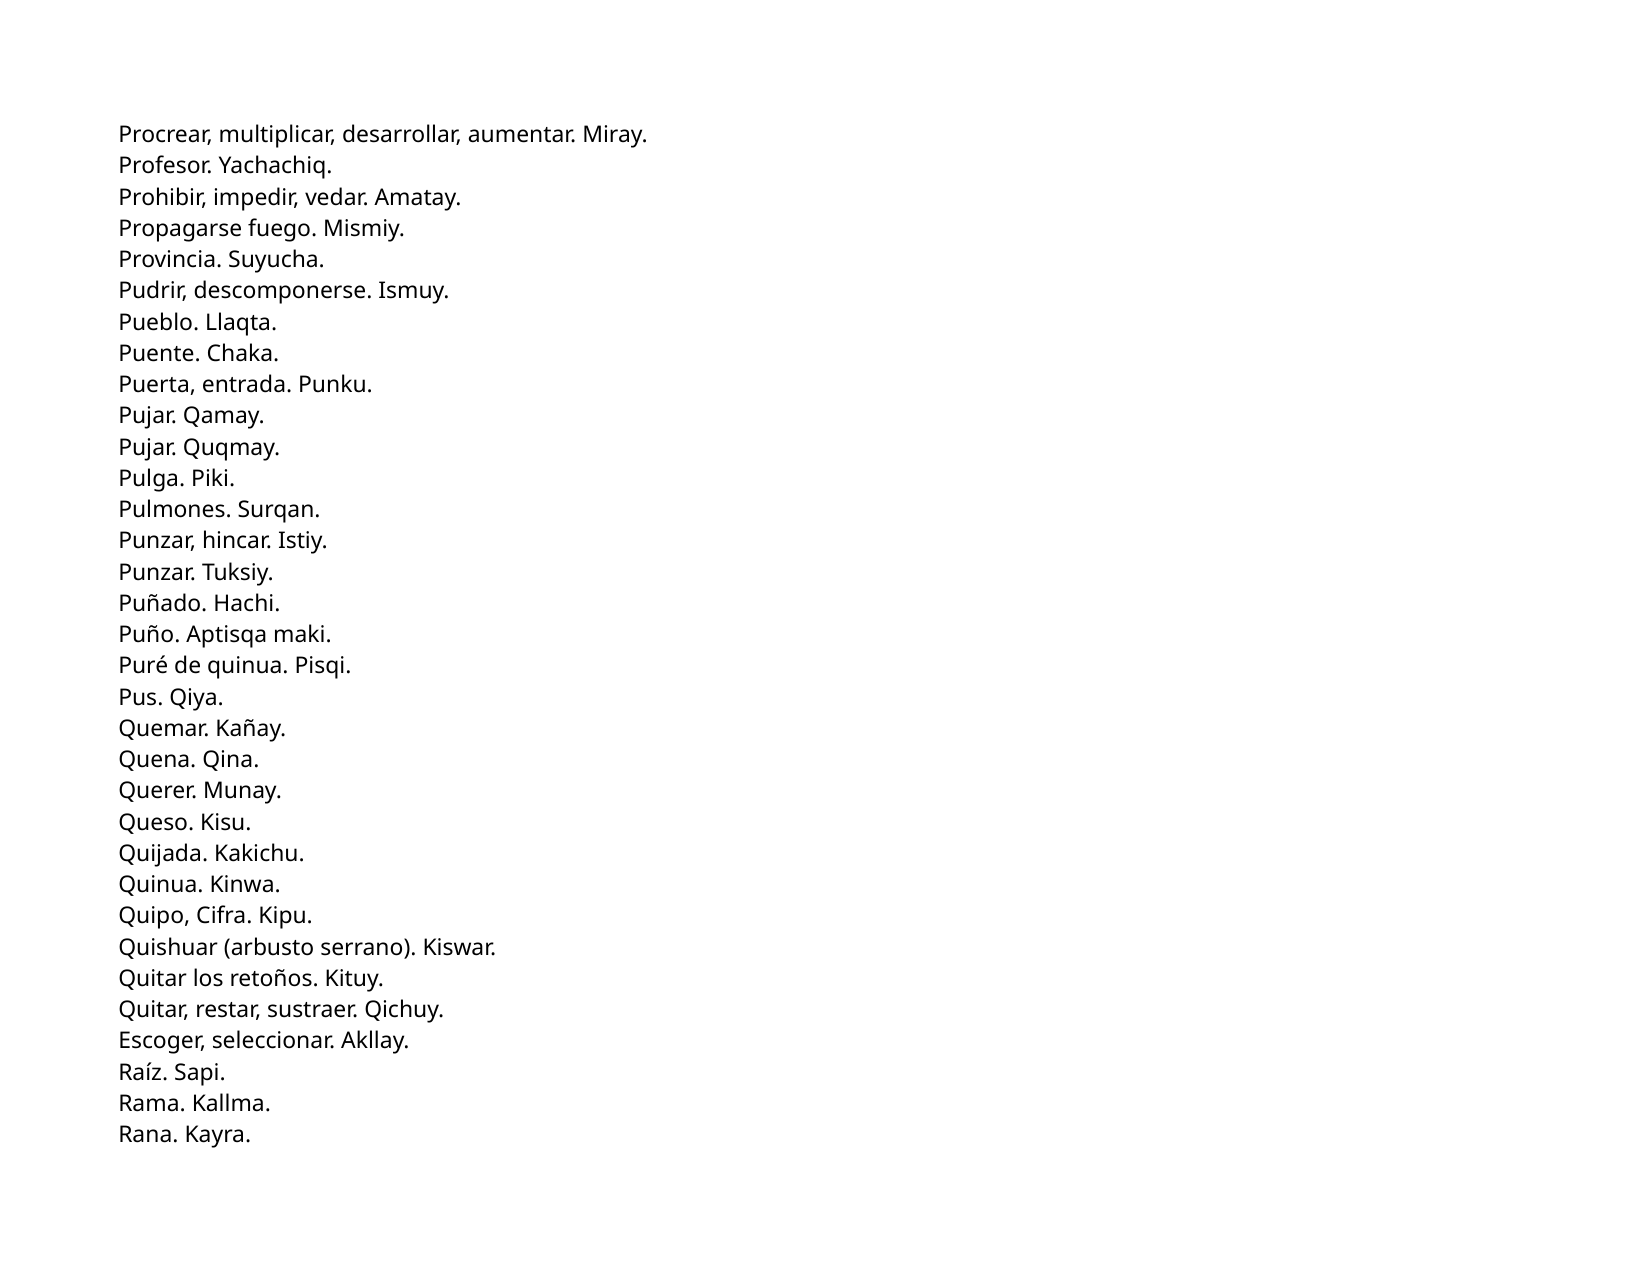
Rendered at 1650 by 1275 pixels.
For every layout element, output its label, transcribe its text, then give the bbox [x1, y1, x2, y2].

text Puré de quinua. Pisqi. [118, 649, 1532, 681]
text Quitar, restar, sustraer. Qichuy. [118, 993, 1532, 1024]
text Puerta, entrada. Punku. [118, 368, 1532, 399]
text Quemar. Kañay. [118, 712, 1532, 743]
text Punzar, hincar. Istiy. [118, 524, 1532, 556]
text Pulga. Piki. [118, 462, 1532, 493]
text Procrear, multiplicar, desarrollar, aumentar. Miray. [118, 118, 1532, 149]
text Puñado. Hachi. [118, 587, 1532, 618]
text Raíz. Sapi. [118, 1056, 1532, 1087]
text Rama. Kallma. [118, 1087, 1532, 1118]
text Profesor. Yachachiq. [118, 149, 1532, 181]
text Pudrir, descomponerse. Ismuy. [118, 274, 1532, 306]
text Quijada. Kakichu. [118, 837, 1532, 868]
text Pujar. Quqmay. [118, 431, 1532, 462]
text Rana. Kayra. [118, 1118, 1532, 1149]
text Queso. Kisu. [118, 806, 1532, 837]
text Puente. Chaka. [118, 337, 1532, 368]
text Punzar. Tuksiy. [118, 556, 1532, 587]
text Quitar los retoños. Kituy. [118, 962, 1532, 993]
text Propagarse fuego. Mismiy. [118, 212, 1532, 243]
text Quishuar (arbusto serrano). Kiswar. [118, 931, 1532, 962]
text Pueblo. Llaqta. [118, 306, 1532, 337]
text Prohibir, impedir, vedar. Amatay. [118, 181, 1532, 212]
text Querer. Munay. [118, 774, 1532, 806]
text Quena. Qina. [118, 743, 1532, 774]
text Quipo, Cifra. Kipu. [118, 899, 1532, 931]
text Provincia. Suyucha. [118, 243, 1532, 274]
text Puño. Aptisqa maki. [118, 618, 1532, 649]
text Pulmones. Surqan. [118, 493, 1532, 524]
text Escoger, seleccionar. Akllay. [118, 1024, 1532, 1056]
text Pus. Qiya. [118, 681, 1532, 712]
text Quinua. Kinwa. [118, 868, 1532, 899]
text Pujar. Qamay. [118, 399, 1532, 431]
